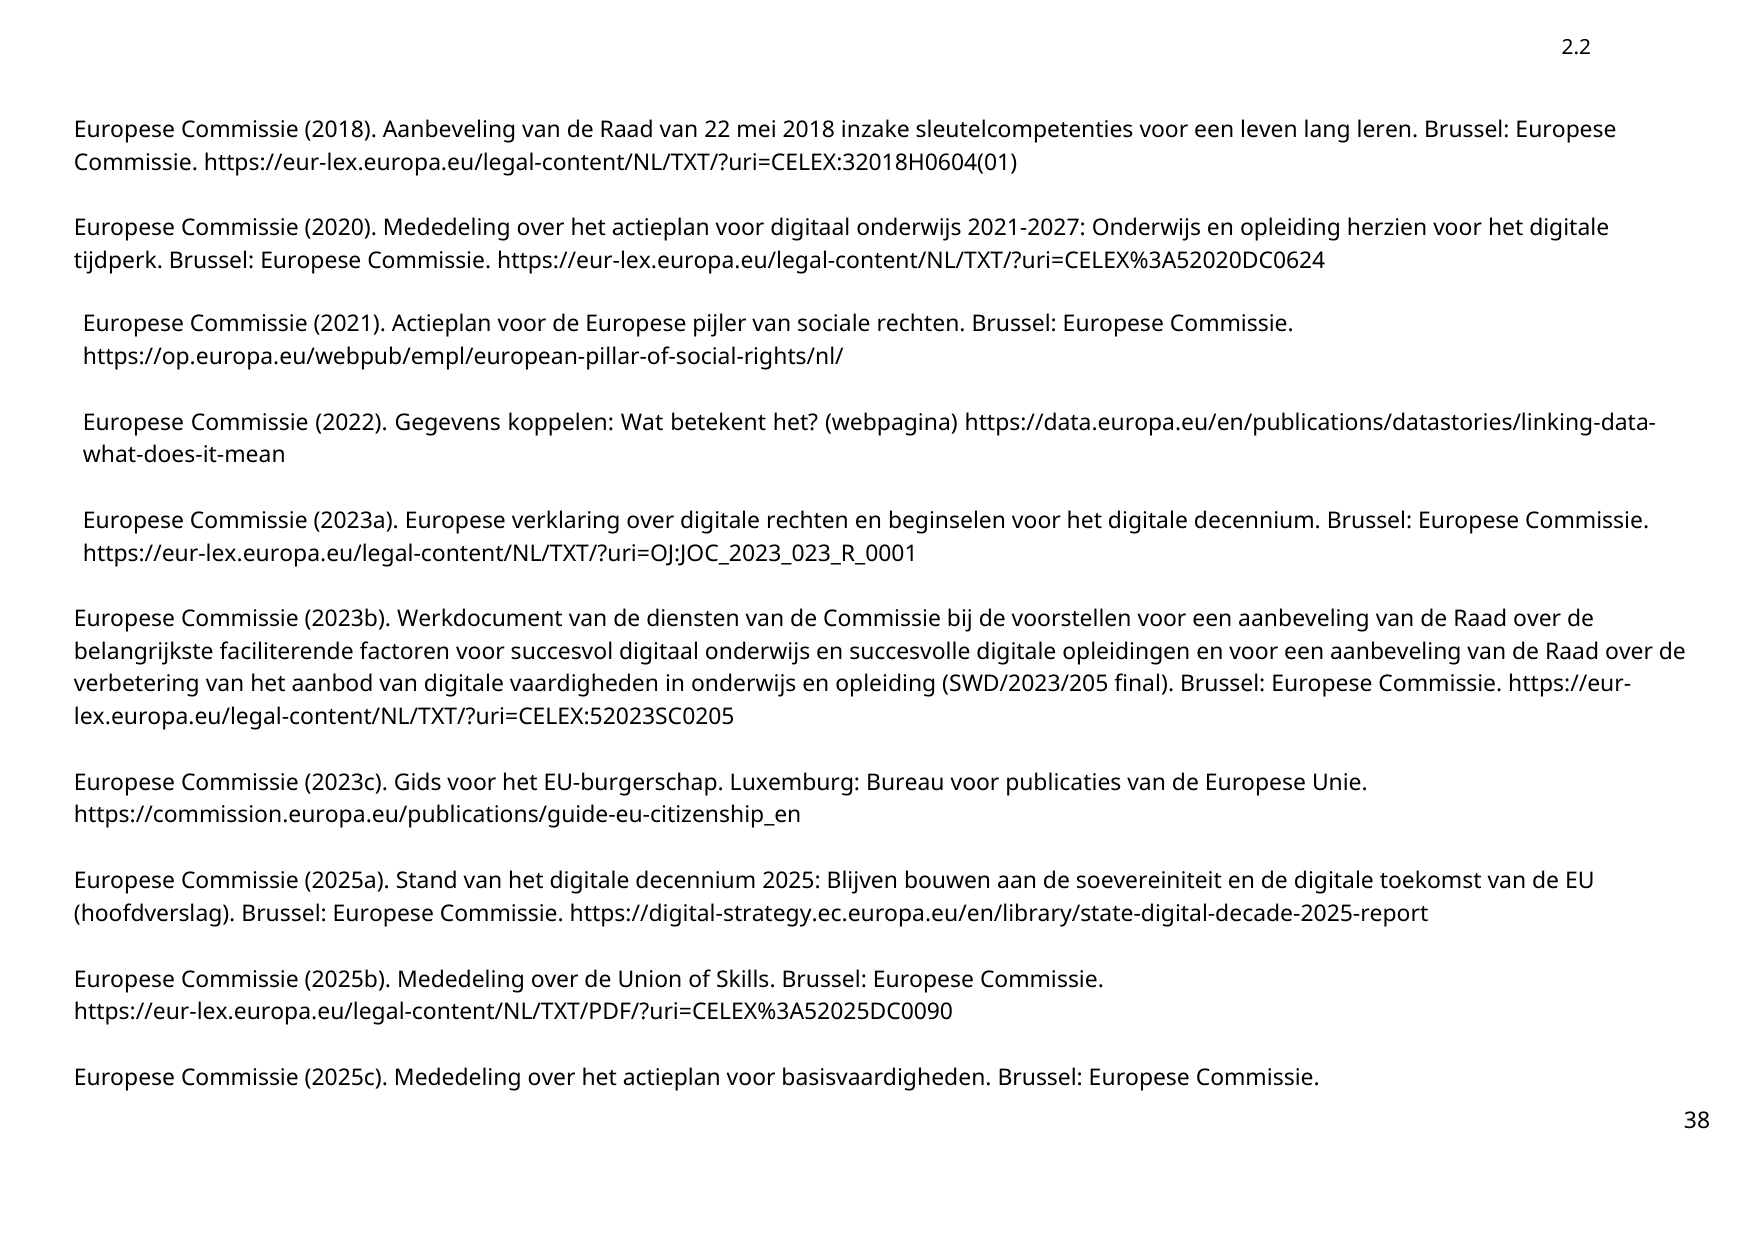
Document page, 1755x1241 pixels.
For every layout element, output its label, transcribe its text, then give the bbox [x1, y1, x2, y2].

text Europese Commissie (2023c). Gids voor het EU-burgerschap. Luxemburg: Bureau voor publicaties van de Europese Unie. https://commission.europa.eu/publications/guide-eu-citizenship_en [74, 766, 1705, 829]
text Europese Commissie (2025b). Mededeling over de Union of Skills. Brussel: Europese Commissie. https://eur-lex.europa.eu/legal-content/NL/TXT/PDF/?uri=CELEX%3A52025DC0090 [74, 962, 1683, 1026]
text Europese Commissie (2025a). Stand van het digitale decennium 2025: Blijven bouwen aan de soevereiniteit en de digitale toekomst van de EU (hoofdverslag). Brussel: Europese Commissie. https://digital-strategy.ec.europa.eu/en/library/state-digital-decade-2025-report [74, 864, 1693, 928]
text Europese Commissie (2023a). Europese verklaring over digitale rechten en beginselen voor het digitale decennium. Brussel: Europese Commissie. https://eur-lex.europa.eu/legal-content/NL/TXT/?uri=OJ:JOC_2023_023_R_0001 [83, 504, 1693, 568]
text Europese Commissie (2025c). Mededeling over het actieplan voor basisvaardigheden. Brussel: Europese Commissie. [74, 1061, 1706, 1092]
text Europese Commissie (2020). Mededeling over het actieplan voor digitaal onderwijs 2021-2027: Onderwijs en opleiding herzien voor het digitale tijdperk. Brussel: Europese Commissie. https://eur-lex.europa.eu/legal-content/NL/TXT/?uri=CELEX%3A52020DC0624 [74, 211, 1621, 275]
text Europese Commissie (2018). Aanbeveling van de Raad van 22 mei 2018 inzake sleutelcompetenties voor een leven lang leren. Brussel: Europese Commissie. https://eur-lex.europa.eu/legal-content/NL/TXT/?uri=CELEX:32018H0604(01) [74, 113, 1656, 177]
text Europese Commissie (2022). Gegevens koppelen: Wat betekent het? (webpagina) https://data.europa.eu/en/publications/datastories/linking-data-what-does-it-mean [83, 406, 1657, 469]
text Europese Commissie (2023b). Werkdocument van de diensten van de Commissie bij de voorstellen voor een aanbeveling van de Raad over de belangrijkste faciliterende factoren voor succesvol digitaal onderwijs en succesvolle digitale opleidingen en voor een aanbeveling van de Raad over de verbetering van het aanbod van digitale vaardigheden in onderwijs en opleiding (SWD/2023/205 final). Brussel: Europese Commissie. https://eur-lex.europa.eu/legal-content/NL/TXT/?uri=CELEX:52023SC0205 [74, 602, 1695, 731]
text Europese Commissie (2021). Actieplan voor de Europese pijler van sociale rechten. Brussel: Europese Commissie. https://op.europa.eu/webpub/empl/european-pillar-of-social-rights/nl/ [83, 307, 1667, 371]
